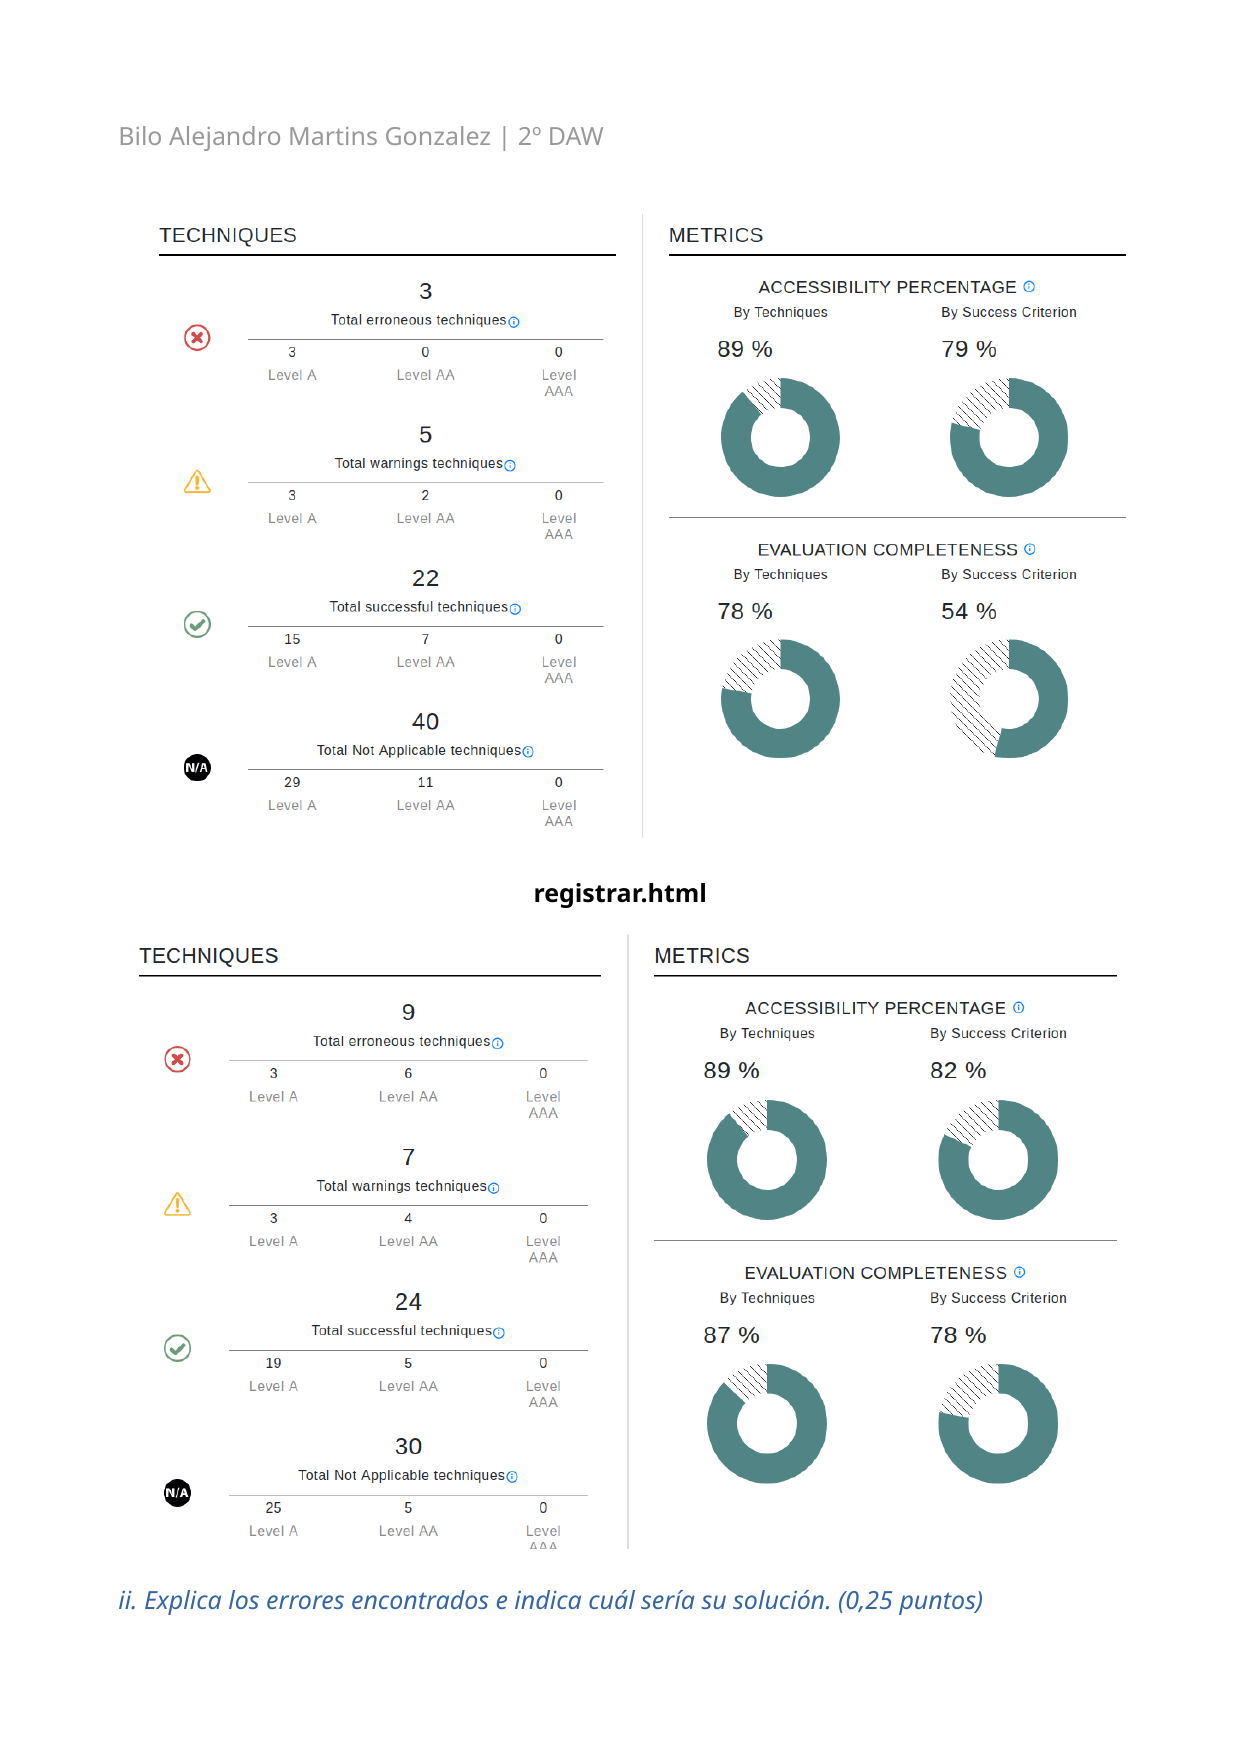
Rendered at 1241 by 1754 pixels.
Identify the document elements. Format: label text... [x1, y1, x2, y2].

picture [118, 917, 1123, 1549]
text registrar.html [118, 875, 1122, 909]
picture [135, 191, 1139, 842]
text ii. Explica los errores encontrados e indica cuál sería su solución. (0,25 puntos) [118, 1582, 1122, 1617]
